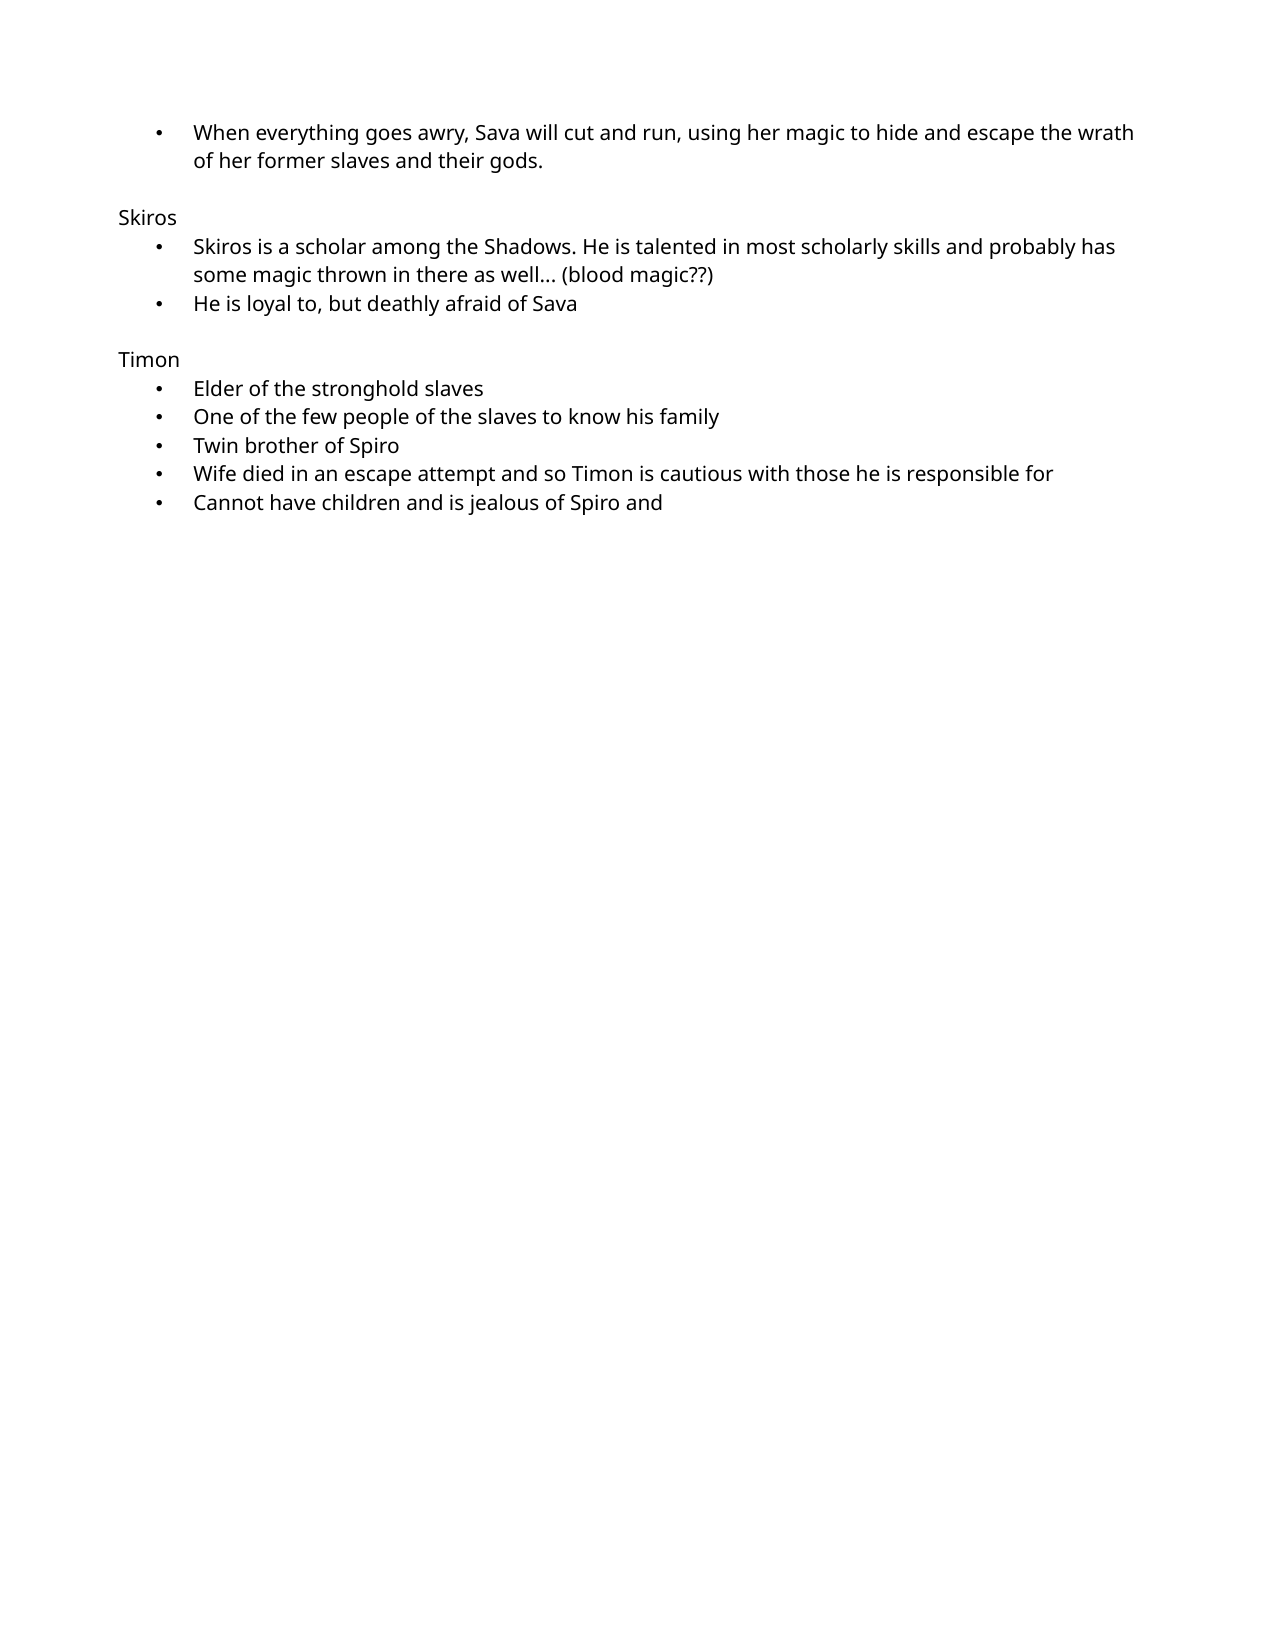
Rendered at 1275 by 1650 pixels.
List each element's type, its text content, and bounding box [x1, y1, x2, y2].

list When everything goes awry, Sava will cut and run, using her magic to hide and escape the wrath of her former slaves and their gods. [156, 118, 1157, 175]
text Skiros [118, 203, 1157, 232]
list One of the few people of the slaves to know his family [156, 402, 1157, 431]
text Timon [118, 346, 1157, 374]
list Cannot have children and is jealous of Spiro and [156, 488, 1157, 516]
list Twin brother of Spiro [156, 431, 1157, 459]
list Wife died in an escape attempt and so Timon is cautious with those he is responsible for [156, 459, 1157, 488]
list Elder of the stronghold slaves [156, 374, 1157, 402]
list He is loyal to, but deathly afraid of Sava [156, 289, 1157, 317]
list Skiros is a scholar among the Shadows. He is talented in most scholarly skills and probably has some magic thrown in there as well... (blood magic??) [156, 232, 1157, 289]
